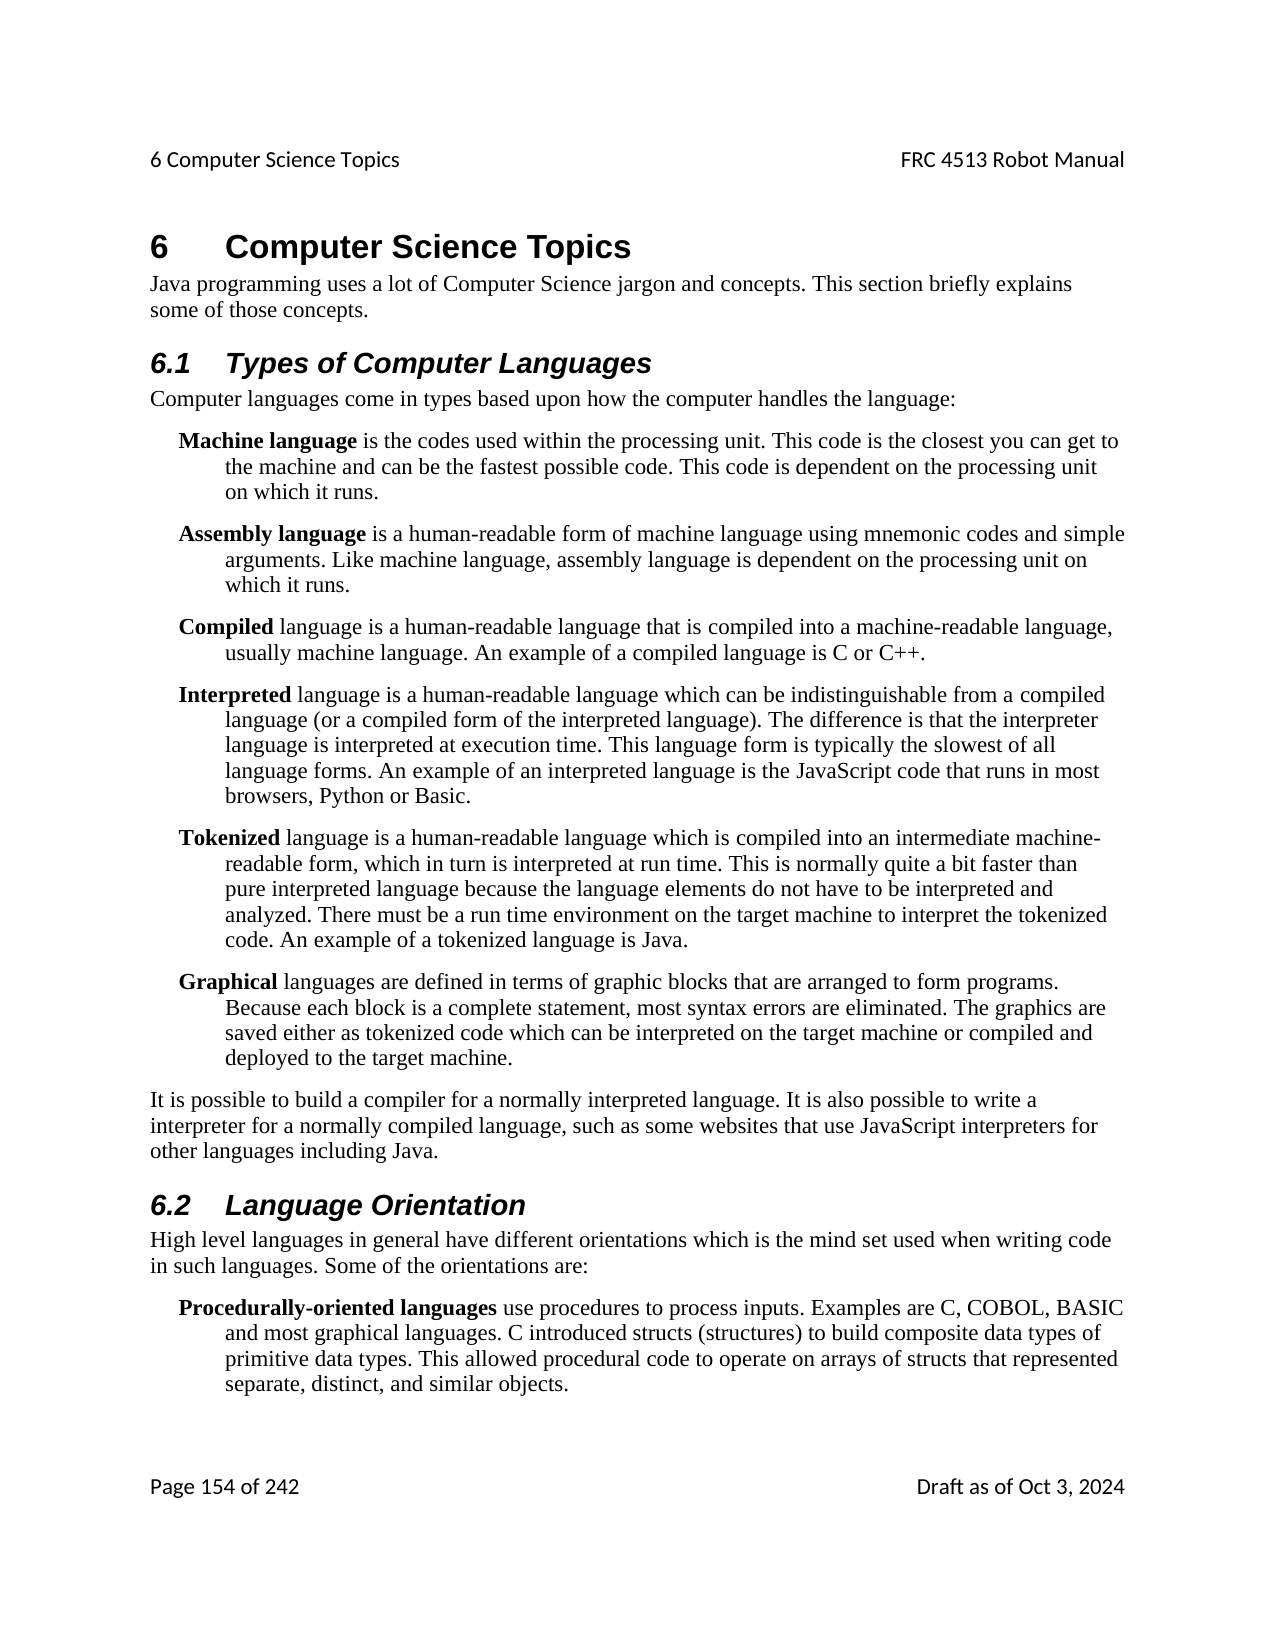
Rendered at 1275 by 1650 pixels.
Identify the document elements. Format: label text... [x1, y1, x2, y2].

text Tokenized language is a human-readable language which is compiled into an intermediate machine-readable form, which in turn is interpreted at run time. This is normally quite a bit faster than pure interpreted language because the language elements do not have to be interpreted and analyzed. There must be a run time environment on the target machine to interpret the tokenized code. An example of a tokenized language is Java. [178, 825, 1125, 952]
text High level languages in general have different orientations which is the mind set used when writing code in such languages. Some of the orientations are: [150, 1227, 1125, 1278]
text Assembly language is a human-readable form of machine language using mnemonic codes and simple arguments. Like machine language, assembly language is dependent on the processing unit on which it runs. [178, 521, 1125, 597]
text Interpreted language is a human-readable language which can be indistinguishable from a compiled language (or a compiled form of the interpreted language). The difference is that the interpreter language is interpreted at execution time. This language form is typically the slowest of all language forms. An example of an interpreted language is the JavaScript code that runs in most browsers, Python or Basic. [178, 682, 1125, 809]
text It is possible to build a compiler for a normally interpreted language. It is also possible to write a interpreter for a normally compiled language, such as some websites that use JavaScript interpreters for other languages including Java. [150, 1087, 1125, 1164]
text Java programming uses a lot of Computer Science jargon and concepts. This section briefly explains some of those concepts. [150, 271, 1125, 322]
text Machine language is the codes used within the processing unit. This code is the closest you can get to the machine and can be the fastest possible code. This code is dependent on the processing unit on which it runs. [178, 428, 1125, 504]
subtitle Computer Science Topics [150, 228, 1125, 265]
subtitle Types of Computer Languages [150, 347, 1125, 380]
text Procedurally-oriented languages use procedures to process inputs. Examples are C, COBOL, BASIC and most graphical languages. C introduced structs (structures) to build composite data types of primitive data types. This allowed procedural code to operate on arrays of structs that represented separate, distinct, and similar objects. [178, 1295, 1125, 1397]
text Compiled language is a human-readable language that is compiled into a machine-readable language, usually machine language. An example of a compiled language is C or C++. [178, 614, 1125, 665]
text Computer languages come in types based upon how the computer handles the language: [150, 386, 1125, 412]
subtitle Language Orientation [150, 1189, 1125, 1221]
text Graphical languages are defined in terms of graphic blocks that are arranged to form programs. Because each block is a complete statement, most syntax errors are eliminated. The graphics are saved either as tokenized code which can be interpreted on the target machine or compiled and deployed to the target machine. [178, 969, 1125, 1071]
